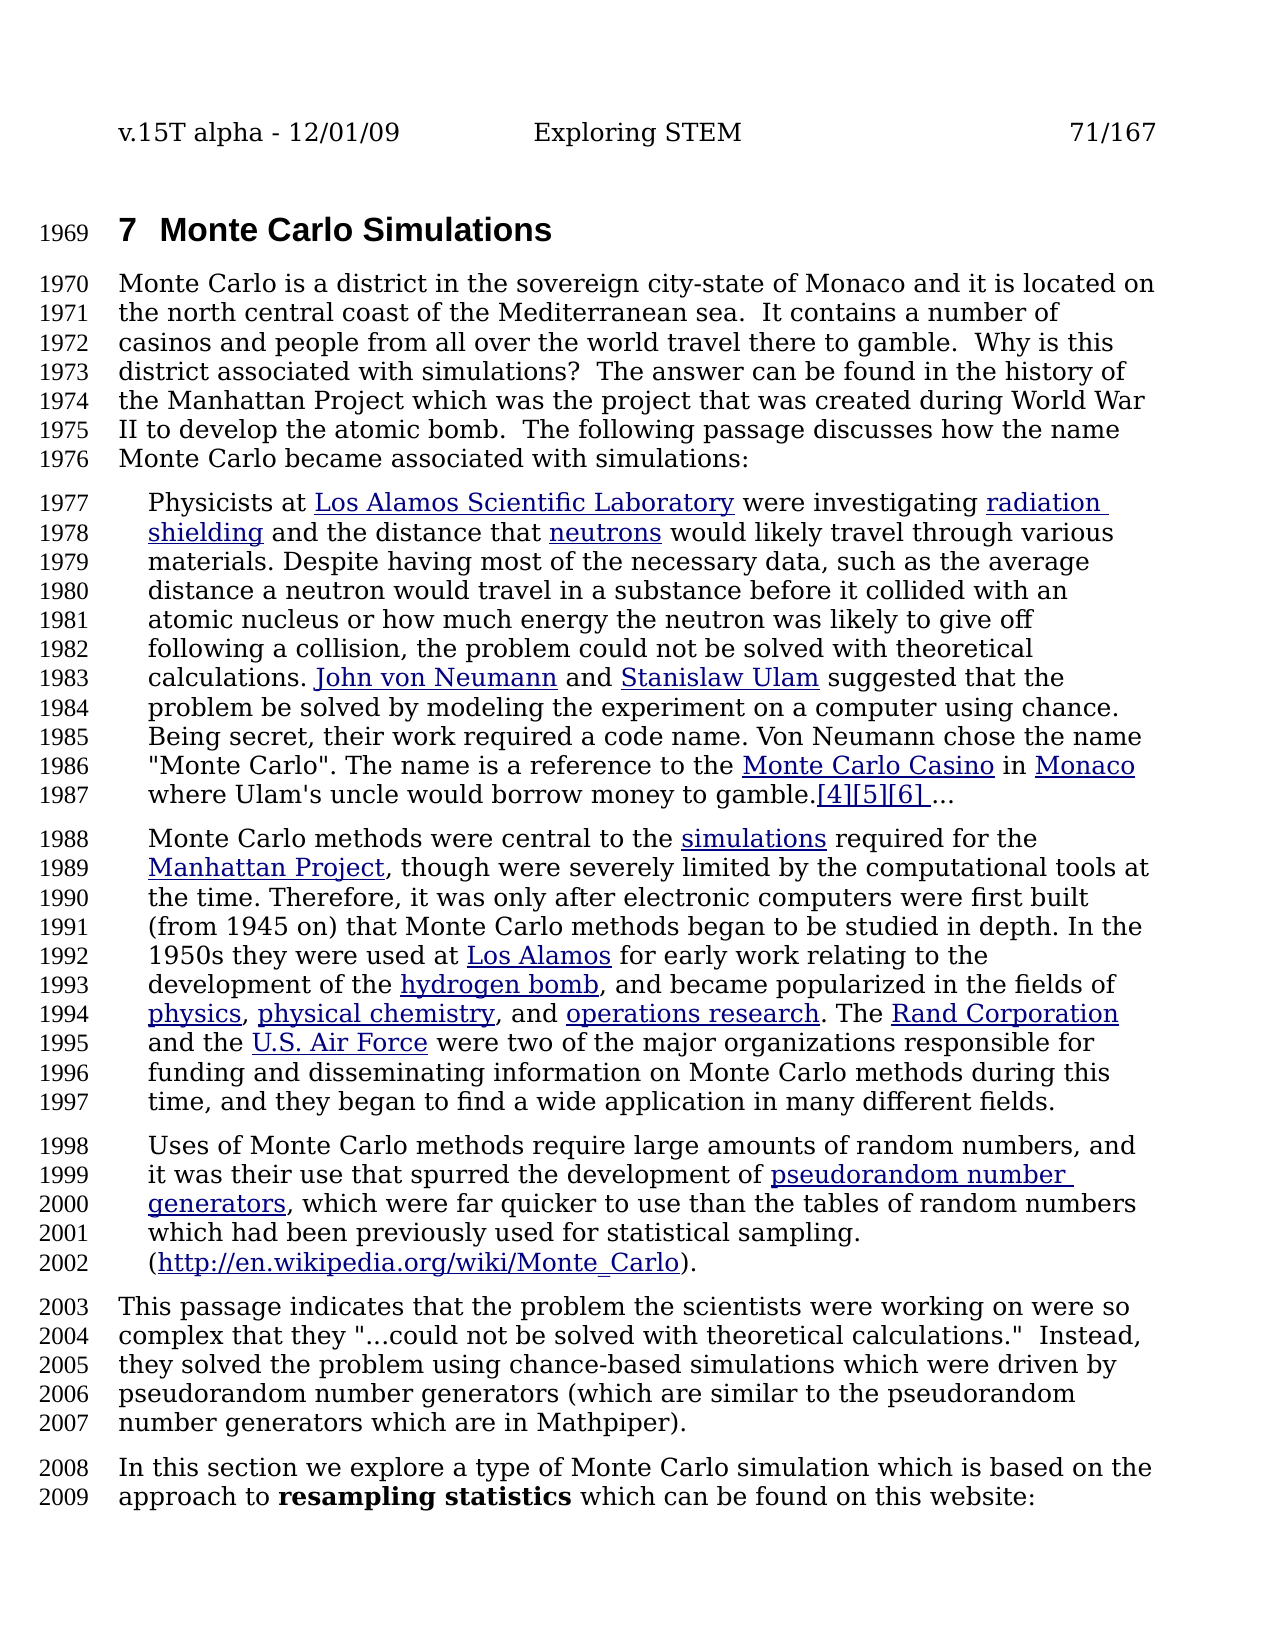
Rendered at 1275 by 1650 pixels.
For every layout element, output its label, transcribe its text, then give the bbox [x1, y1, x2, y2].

text Monte Carlo methods were central to the simulations required for the Manhattan Project, though were severely limited by the computational tools at the time. Therefore, it was only after electronic computers were first built (from 1945 on) that Monte Carlo methods began to be studied in depth. In the 1950s they were used at Los Alamos for early work relating to the development of the hydrogen bomb, and became popularized in the fields of physics, physical chemistry, and operations research. The Rand Corporation and the U.S. Air Force were two of the major organizations responsible for funding and disseminating information on Monte Carlo methods during this time, and they began to find a wide application in many different fields. [148, 824, 1157, 1116]
text Uses of Monte Carlo methods require large amounts of random numbers, and it was their use that spurred the development of pseudorandom number generators, which were far quicker to use than the tables of random numbers which had been previously used for statistical sampling. (http://en.wikipedia.org/wiki/Monte_Carlo). [148, 1131, 1157, 1277]
text Monte Carlo is a district in the sovereign city-state of Monaco and it is located on the north central coast of the Mediterranean sea. It contains a number of casinos and people from all over the world travel there to gamble. Why is this district associated with simulations? The answer can be found in the history of the Manhattan Project which was the project that was created during World War II to develop the atomic bomb. The following passage discusses how the name Monte Carlo became associated with simulations: [118, 269, 1157, 473]
text This passage indicates that the problem the scientists were working on were so complex that they "...could not be solved with theoretical calculations." Instead, they solved the problem using chance-based simulations which were driven by pseudorandom number generators (which are similar to the pseudorandom number generators which are in Mathpiper). [118, 1292, 1157, 1438]
subtitle Monte Carlo Simulations [118, 210, 1157, 248]
text Physicists at Los Alamos Scientific Laboratory were investigating radiation shielding and the distance that neutrons would likely travel through various materials. Despite having most of the necessary data, such as the average distance a neutron would travel in a substance before it collided with an atomic nucleus or how much energy the neutron was likely to give off following a collision, the problem could not be solved with theoretical calculations. John von Neumann and Stanislaw Ulam suggested that the problem be solved by modeling the experiment on a computer using chance. Being secret, their work required a code name. Von Neumann chose the name "Monte Carlo". The name is a reference to the Monte Carlo Casino in Monaco where Ulam's uncle would borrow money to gamble.[4][5][6] ... [148, 488, 1157, 809]
text In this section we explore a type of Monte Carlo simulation which is based on the approach to resampling statistics which can be found on this website: [118, 1453, 1157, 1511]
